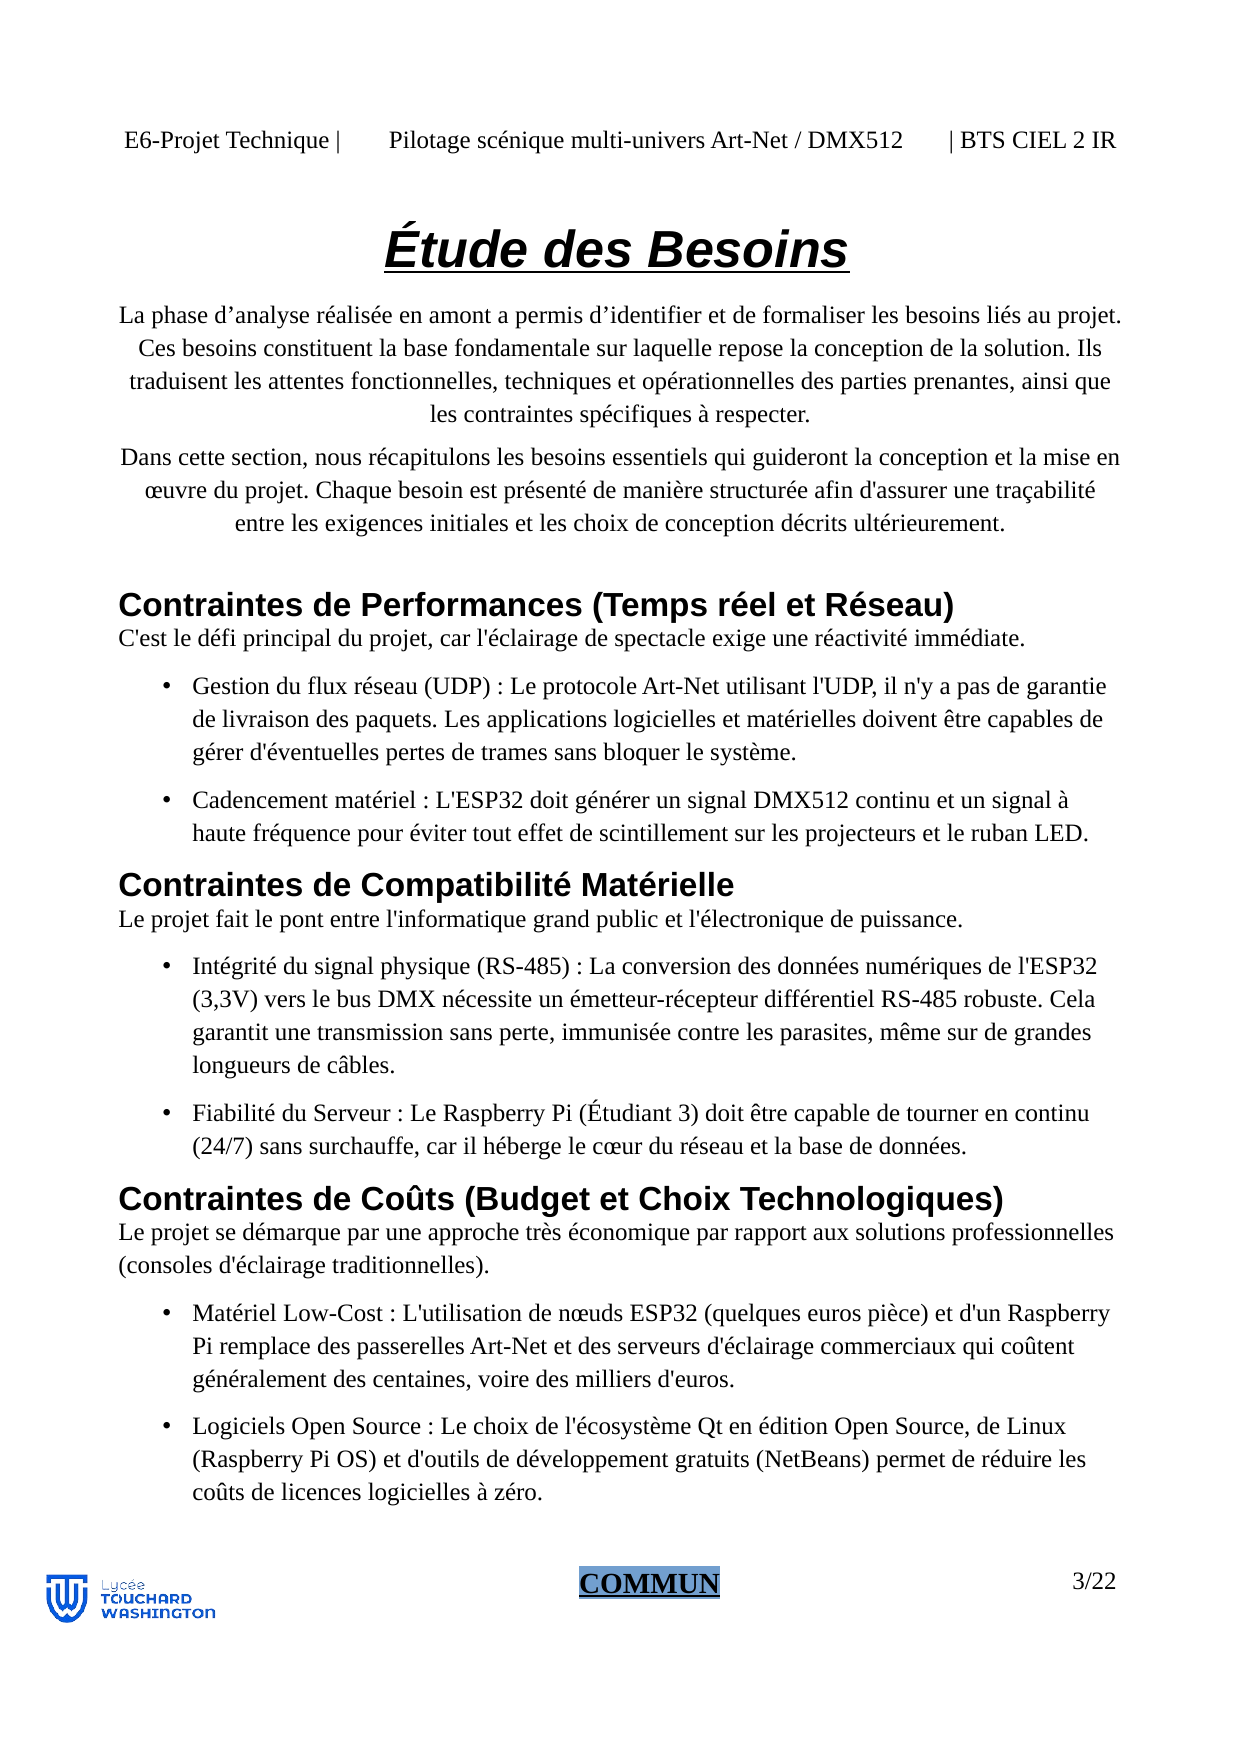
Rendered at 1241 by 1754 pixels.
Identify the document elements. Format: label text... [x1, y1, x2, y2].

text La phase d’analyse réalisée en amont a permis d’identifier et de formaliser les besoins liés au projet. Ces besoins constituent la base fondamentale sur laquelle repose la conception de la solution. Ils traduisent les attentes fonctionnelles, techniques et opérationnelles des parties prenantes, ainsi que les contraintes spécifiques à respecter. [118, 300, 1122, 428]
subtitle Contraintes de Coûts (Budget et Choix Technologiques) [118, 1179, 1121, 1217]
text C'est le défi principal du projet, car l'éclairage de spectacle exige une réactivité immédiate. [118, 623, 1122, 652]
text Le projet fait le pont entre l'informatique grand public et l'électronique de puissance. [118, 904, 1122, 932]
list Fiabilité du Serveur : Le Raspberry Pi (Étudiant 3) doit être capable de tourner en continu (24/7) sans surchauffe, car il héberge le cœur du réseau et la base de données. [162, 1098, 1122, 1160]
list Intégrité du signal physique (RS-485) : La conversion des données numériques de l'ESP32 (3,3V) vers le bus DMX nécessite un émetteur-récepteur différentiel RS-485 robuste. Cela garantit une transmission sans perte, immunisée contre les parasites, même sur de grandes longueurs de câbles. [162, 951, 1122, 1079]
list Matériel Low-Cost : L'utilisation de nœuds ESP32 (quelques euros pièce) et d'un Raspberry Pi remplace des passerelles Art-Net et des serveurs d'éclairage commerciaux qui coûtent généralement des centaines, voire des milliers d'euros. [162, 1298, 1122, 1392]
list Cadencement matériel : L'ESP32 doit générer un signal DMX512 continu et un signal à haute fréquence pour éviter tout effet de scintillement sur les projecteurs et le ruban LED. [162, 785, 1122, 846]
text Le projet se démarque par une approche très économique par rapport aux solutions professionnelles (consoles d'éclairage traditionnelles). [118, 1217, 1122, 1279]
picture [6, 1537, 256, 1661]
list Logiciels Open Source : Le choix de l'écosystème Qt en édition Open Source, de Linux (Raspberry Pi OS) et d'outils de développement gratuits (NetBeans) permet de réduire les coûts de licences logicielles à zéro. [162, 1411, 1122, 1506]
subtitle Contraintes de Compatibilité Matérielle [118, 865, 1121, 904]
picture [119, 1560, 256, 1606]
subtitle Étude des Besoins [118, 219, 1121, 278]
text Dans cette section, nous récapitulons les besoins essentiels qui guideront la conception et la mise en œuvre du projet. Chaque besoin est présenté de manière structurée afin d'assurer une traçabilité entre les exigences initiales et les choix de conception décrits ultérieurement. [118, 442, 1122, 537]
list Gestion du flux réseau (UDP) : Le protocole Art-Net utilisant l'UDP, il n'y a pas de garantie de livraison des paquets. Les applications logicielles et matérielles doivent être capables de gérer d'éventuelles pertes de trames sans bloquer le système. [162, 671, 1122, 766]
subtitle Contraintes de Performances (Temps réel et Réseau) [118, 585, 1121, 623]
